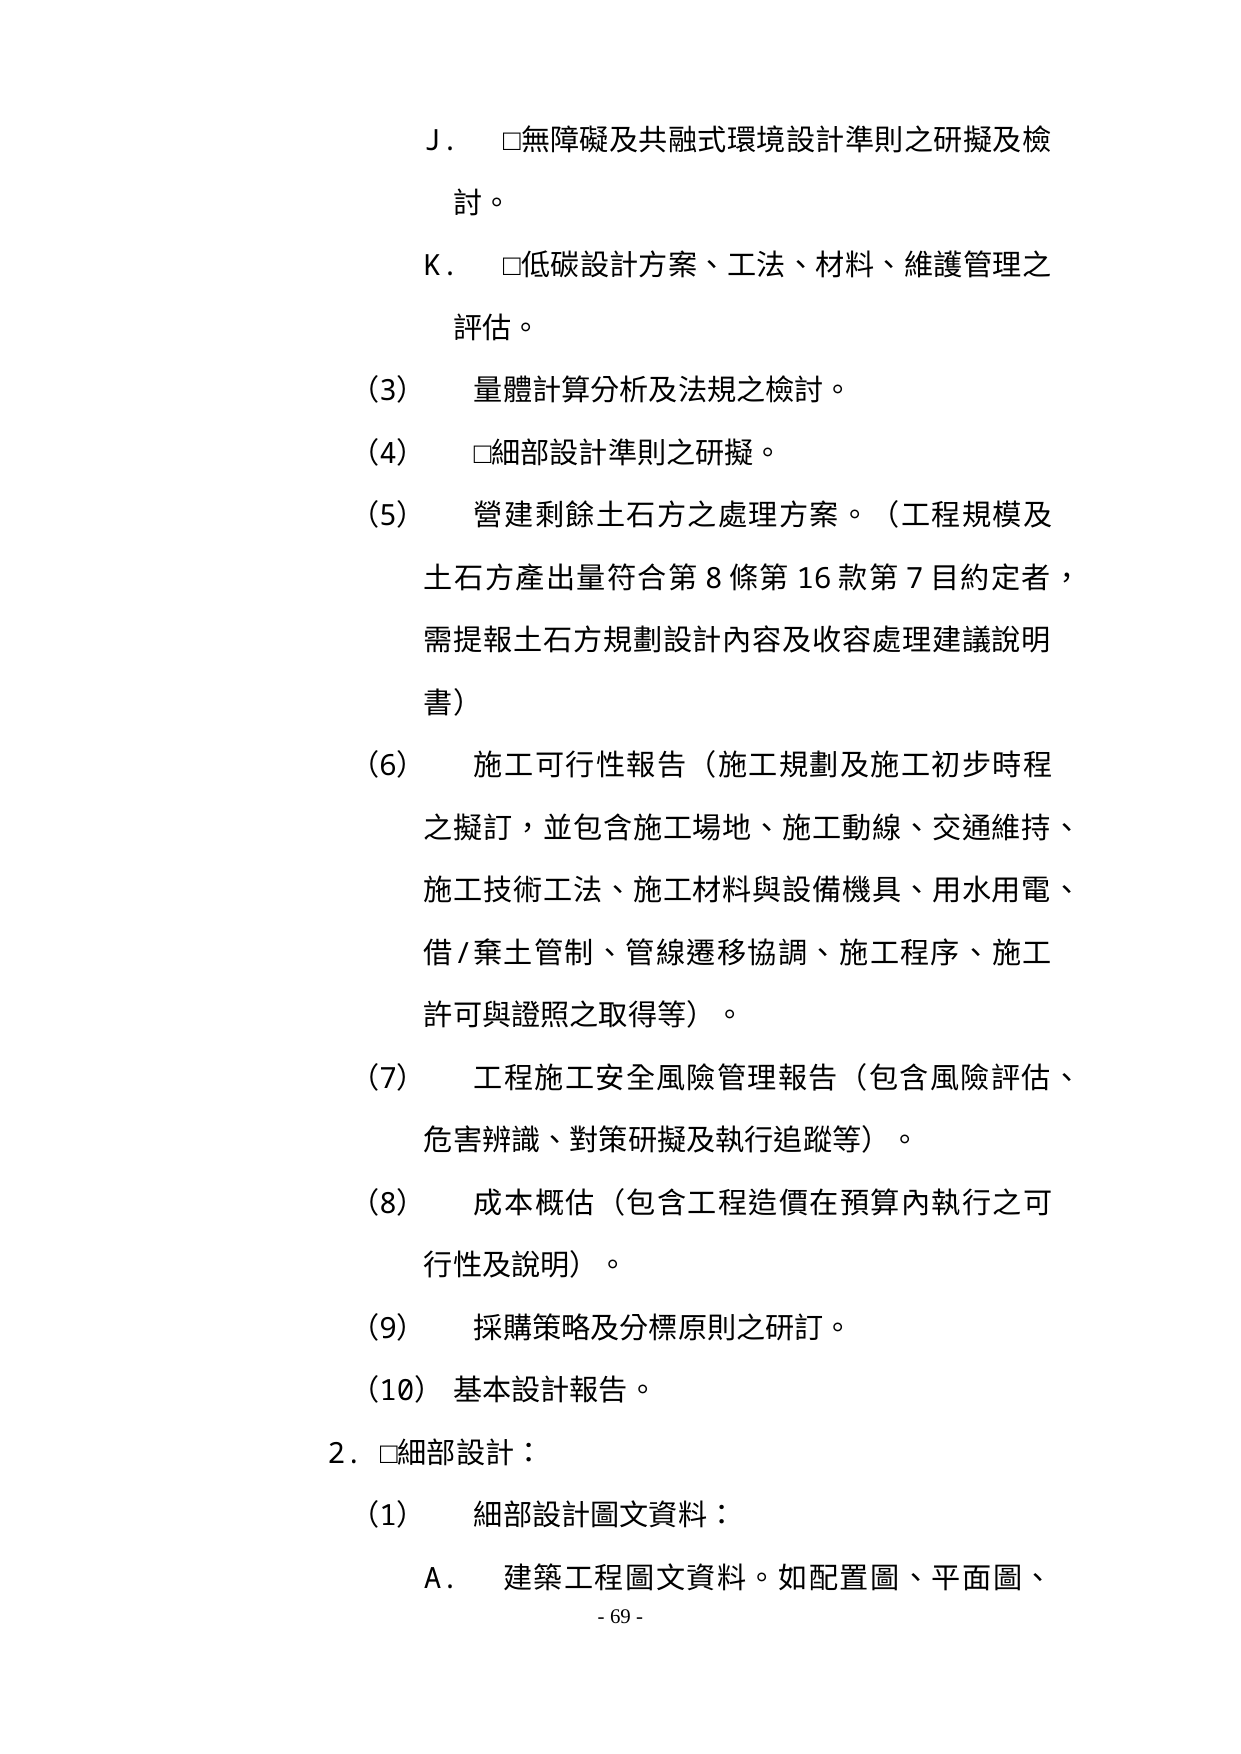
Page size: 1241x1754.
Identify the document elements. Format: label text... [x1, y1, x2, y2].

list □細部設計準則之研擬。 [350, 409, 1053, 471]
list □細部設計： [327, 1409, 1053, 1471]
list 施工可行性報告（施工規劃及施工初步時程之擬訂，並包含施工場地、施工動線、交通維持、施工技術工法、施工材料與設備機具、用水用電、借/棄土管制、管線遷移協調、施工程序、施工許可與證照之取得等）。 [350, 721, 1053, 1034]
list 成本概估（包含工程造價在預算內執行之可行性及說明）。 [350, 1159, 1053, 1284]
list 採購策略及分標原則之研訂。 [350, 1284, 1053, 1346]
list 建築工程圖文資料。如配置圖、平面圖、 [424, 1534, 1053, 1596]
list 基本設計報告。 [350, 1346, 1053, 1409]
list 工程施工安全風險管理報告（包含風險評估、危害辨識、對策研擬及執行追蹤等）。 [350, 1034, 1053, 1159]
list 細部設計圖文資料： [350, 1471, 1053, 1534]
list □無障礙及共融式環境設計準則之研擬及檢討。 [424, 96, 1053, 221]
list 量體計算分析及法規之檢討。 [350, 346, 1053, 409]
list 營建剩餘土石方之處理方案。（工程規模及土石方產出量符合第8條第16款第7目約定者，需提報土石方規劃設計內容及收容處理建議說明書） [350, 471, 1053, 721]
list □低碳設計方案、工法、材料、維護管理之評估。 [424, 221, 1053, 346]
